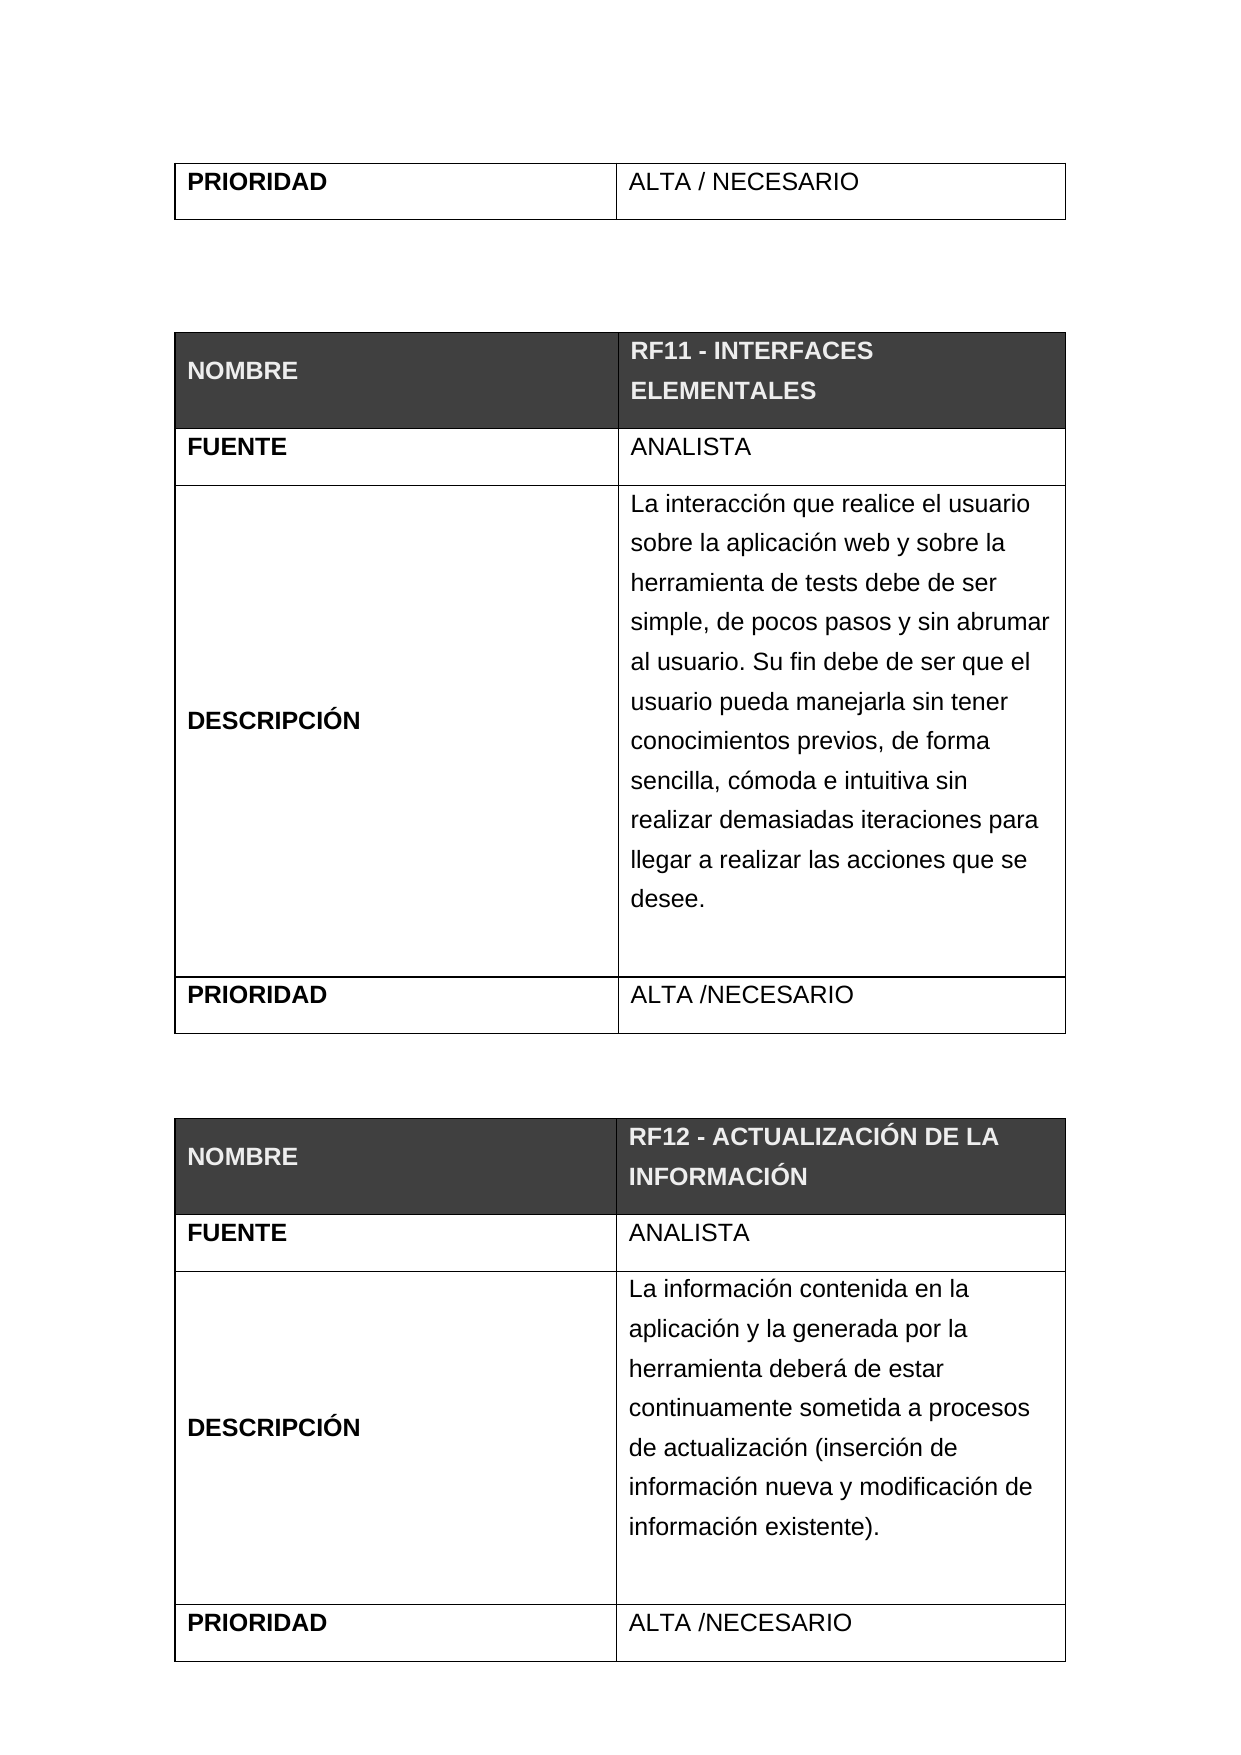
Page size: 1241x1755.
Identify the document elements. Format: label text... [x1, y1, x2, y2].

table_header RF12 - ACTUALIZACIÓN DE LA INFORMACIÓN [617, 1119, 1065, 1214]
table_cell ANALISTA [619, 429, 1065, 484]
table_cell La interacción que realice el usuario sobre la aplicación web y sobre la herramienta de tests debe de ser simple, de pocos pasos y sin abrumar al usuario. Su fin debe de ser que el usuario pueda manejarla sin tener conocimientos previos, de forma sencilla, cómoda e intuitiva sin realizar demasiadas iteraciones para llegar a realizar las acciones que se desee. [619, 486, 1065, 976]
table_cell FUENTE [176, 429, 618, 484]
table_cell ALTA /NECESARIO [619, 978, 1065, 1033]
table_header NOMBRE [176, 333, 618, 428]
table_cell PRIORIDAD [176, 1605, 616, 1661]
table_cell PRIORIDAD [176, 164, 616, 219]
table_header NOMBRE [176, 1119, 616, 1214]
table_cell ALTA /NECESARIO [617, 1605, 1065, 1661]
table_cell PRIORIDAD [176, 978, 618, 1033]
table_cell ALTA / NECESARIO [617, 164, 1065, 219]
table_cell DESCRIPCIÓN [176, 486, 618, 976]
table_cell La información contenida en la aplicación y la generada por la herramienta deberá de estar continuamente sometida a procesos de actualización (inserción de información nueva y modificación de información existente). [617, 1272, 1065, 1604]
table_header RF11 - INTERFACES ELEMENTALES [619, 333, 1065, 428]
table_cell ANALISTA [617, 1215, 1065, 1271]
table_cell DESCRIPCIÓN [176, 1272, 616, 1604]
table_cell FUENTE [176, 1215, 616, 1271]
